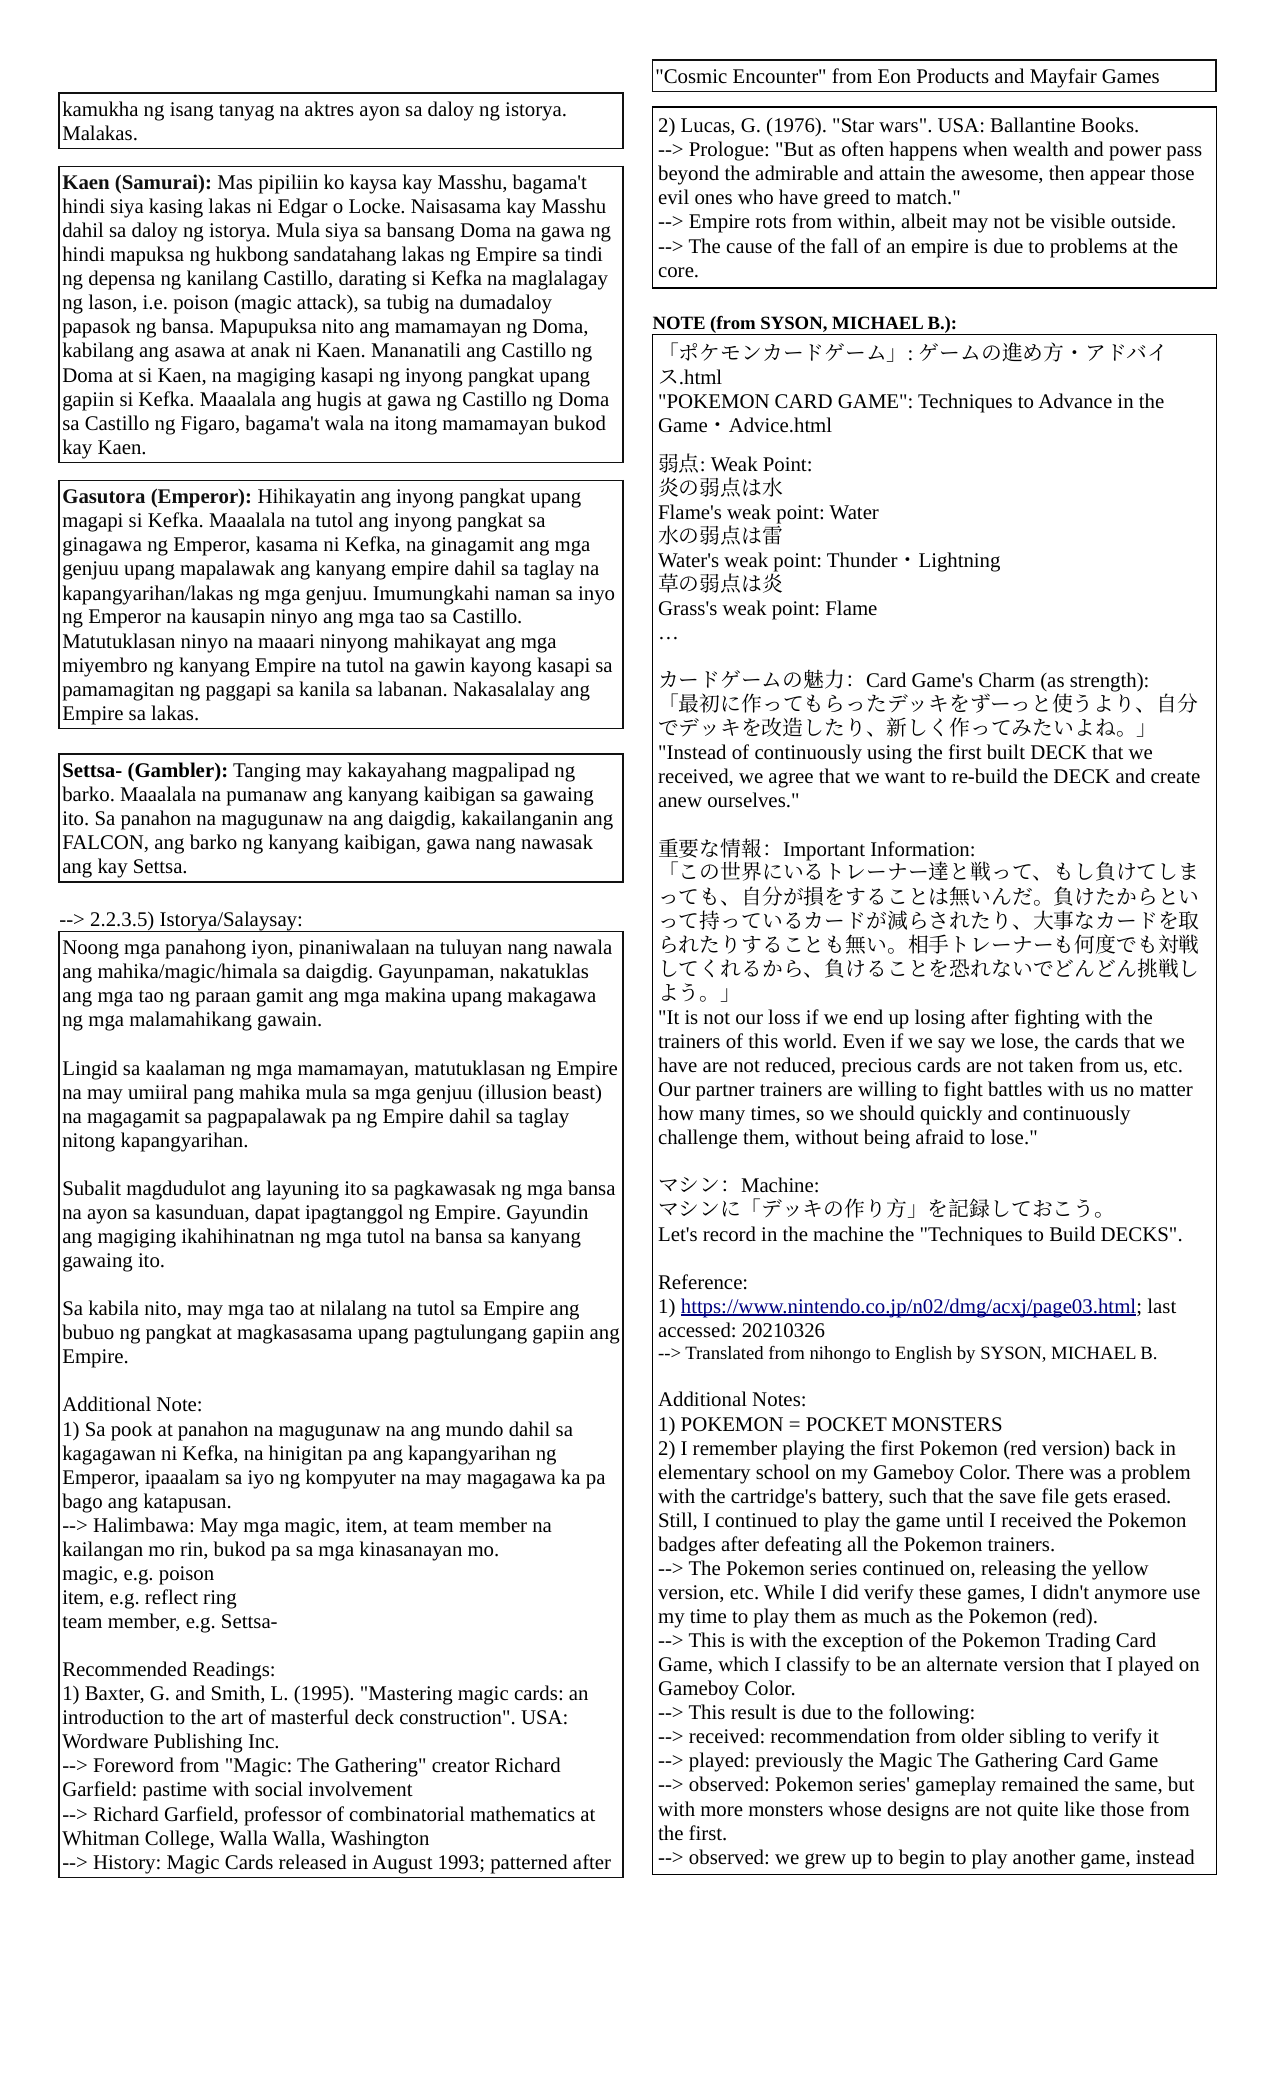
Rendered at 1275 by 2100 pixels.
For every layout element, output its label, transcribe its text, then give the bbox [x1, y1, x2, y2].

text --> 2.2.3.5) Istorya/Salaysay: [59, 907, 623, 931]
table_header 「ポケモンカードゲーム」: ゲームの進め方・アドバイス.html "POKEMON CARD GAME": Techniques to Advance in the Game・Advice.html 弱点: Weak Point: 炎の弱点は水 Flame's weak point: Water 水の弱点は雷 Water's weak point: Thunder・Lightning 草の弱点は炎 Grass's weak point: Flame … カードゲームの魅力：Card Game's Charm (as strength): 「最初に作ってもらったデッキをずーっと使うより、自分でデッキを改造したり、新しく作ってみたいよね。」 "Instead of continuously using the first built DECK that we received, we agree that we want to re-build the DECK and create anew ourselves." 重要な情報：Important Information: 「この世界にいるトレーナー達と戦って、もし負けてしまっても、自分が損をすることは無いんだ。負けたからといって持っているカードが減らされたり、大事なカードを取られたりすることも無い。相手トレーナーも何度でも対戦してくれるから、負けることを恐れないでどんどん挑戦しよう。」 "It is not our loss if we end up losing after fighting with the trainers of this world. Even if we say we lose, the cards that we have are not reduced, precious cards are not taken from us, etc. Our partner trainers are willing to fight battles with us no matter how many times, so we should quickly and continuously challenge them, without being afraid to lose." マシン：Machine: マシンに「デッキの作り方」を記録しておこう。 Let's record in the machine the "Techniques to Build DECKS". Reference: 1) https://www.nintendo.co.jp/n02/dmg/acxj/page03.html; last accessed: 20210326 --> Translated from nihongo to English by SYSON, MICHAEL B. Additional Notes: 1) POKEMON = POCKET MONSTERS 2) I remember playing the first Pokemon (red version) back in elementary school on my Gameboy Color. There was a problem with the cartridge's battery, such that the save file gets erased. Still, I continued to play the game until I received the Pokemon badges after defeating all the Pokemon trainers. --> The Pokemon series continued on, releasing the yellow version, etc. While I did verify these games, I didn't anymore use my time to play them as much as the Pokemon (red). --> This is with the exception of the Pokemon Trading Card Game, which I classify to be an alternate version that I played on Gameboy Color. --> This result is due to the following: --> received: recommendation from older sibling to verify it --> played: previously the Magic The Gathering Card Game --> observed: Pokemon series' gameplay remained the same, but with more monsters whose designs are not quite like those from the first. --> observed: we grew up to begin to play another game, instead [653, 335, 1216, 1874]
table_header Kaen (Samurai): Mas pipiliin ko kaysa kay Masshu, bagama't hindi siya kasing lakas ni Edgar o Locke. Naisasama kay Masshu dahil sa daloy ng istorya. Mula siya sa bansang Doma na gawa ng hindi mapuksa ng hukbong sandatahang lakas ng Empire sa tindi ng depensa ng kanilang Castillo, darating si Kefka na maglalagay ng lason, i.e. poison (magic attack), sa tubig na dumadaloy papasok ng bansa. Mapupuksa nito ang mamamayan ng Doma, kabilang ang asawa at anak ni Kaen. Mananatili ang Castillo ng Doma at si Kaen, na magiging kasapi ng inyong pangkat upang gapiin si Kefka. Maaalala ang hugis at gawa ng Castillo ng Doma sa Castillo ng Figaro, bagama't wala na itong mamamayan bukod kay Kaen. [60, 167, 622, 462]
table_header "Cosmic Encounter" from Eon Products and Mayfair Games [653, 61, 1215, 91]
table_header Settsa- (Gambler): Tanging may kakayahang magpalipad ng barko. Maaalala na pumanaw ang kanyang kaibigan sa gawaing ito. Sa panahon na magugunaw na ang daigdig, kakailanganin ang FALCON, ang barko ng kanyang kaibigan, gawa nang nawasak ang kay Settsa. [60, 755, 622, 881]
table_header Gasutora (Emperor): Hihikayatin ang inyong pangkat upang magapi si Kefka. Maaalala na tutol ang inyong pangkat sa ginagawa ng Emperor, kasama ni Kefka, na ginagamit ang mga genjuu upang mapalawak ang kanyang empire dahil sa taglay na kapangyarihan/lakas ng mga genjuu. Imumungkahi naman sa inyo ng Emperor na kausapin ninyo ang mga tao sa Castillo. Matutuklasan ninyo na maaari ninyong mahikayat ang mga miyembro ng kanyang Empire na tutol na gawin kayong kasapi sa pamamagitan ng paggapi sa kanila sa labanan. Nakasalalay ang Empire sa lakas. [60, 481, 622, 728]
table_header Noong mga panahong iyon, pinaniwalaan na tuluyan nang nawala ang mahika/magic/himala sa daigdig. Gayunpaman, nakatuklas ang mga tao ng paraan gamit ang mga makina upang makagawa ng mga malamahikang gawain. Lingid sa kaalaman ng mga mamamayan, matutuklasan ng Empire na may umiiral pang mahika mula sa mga genjuu (illusion beast) na magagamit sa pagpapalawak pa ng Empire dahil sa taglay nitong kapangyarihan. Subalit magdudulot ang layuning ito sa pagkawasak ng mga bansa na ayon sa kasunduan, dapat ipagtanggol ng Empire. Gayundin ang magiging ikahihinatnan ng mga tutol na bansa sa kanyang gawaing ito. Sa kabila nito, may mga tao at nilalang na tutol sa Empire ang bubuo ng pangkat at magkasasama upang pagtulungang gapiin ang Empire. Additional Note: 1) Sa pook at panahon na magugunaw na ang mundo dahil sa kagagawan ni Kefka, na hinigitan pa ang kapangyarihan ng Emperor, ipaaalam sa iyo ng kompyuter na may magagawa ka pa bago ang katapusan. --> Halimbawa: May mga magic, item, at team member na kailangan mo rin, bukod pa sa mga kinasanayan mo. magic, e.g. poison item, e.g. reflect ring team member, e.g. Settsa- Recommended Readings: 1) Baxter, G. and Smith, L. (1995). "Mastering magic cards: an introduction to the art of masterful deck construction". USA: Wordware Publishing Inc. --> Foreword from "Magic: The Gathering" creator Richard Garfield: pastime with social involvement --> Richard Garfield, professor of combinatorial mathematics at Whitman College, Walla Walla, Washington --> History: Magic Cards released in August 1993; patterned after [60, 932, 622, 1877]
table_header kamukha ng isang tanyag na aktres ayon sa daloy ng istorya. Malakas. [60, 94, 622, 147]
table_header 2) Lucas, G. (1976). "Star wars". USA: Ballantine Books. --> Prologue: "But as often happens when wealth and power pass beyond the admirable and attain the awesome, then appear those evil ones who have greed to match." --> Empire rots from within, albeit may not be visible outside. --> The cause of the fall of an empire is due to problems at the core. [653, 108, 1216, 287]
text NOTE (from SYSON, MICHAEL B.): [652, 312, 1216, 334]
